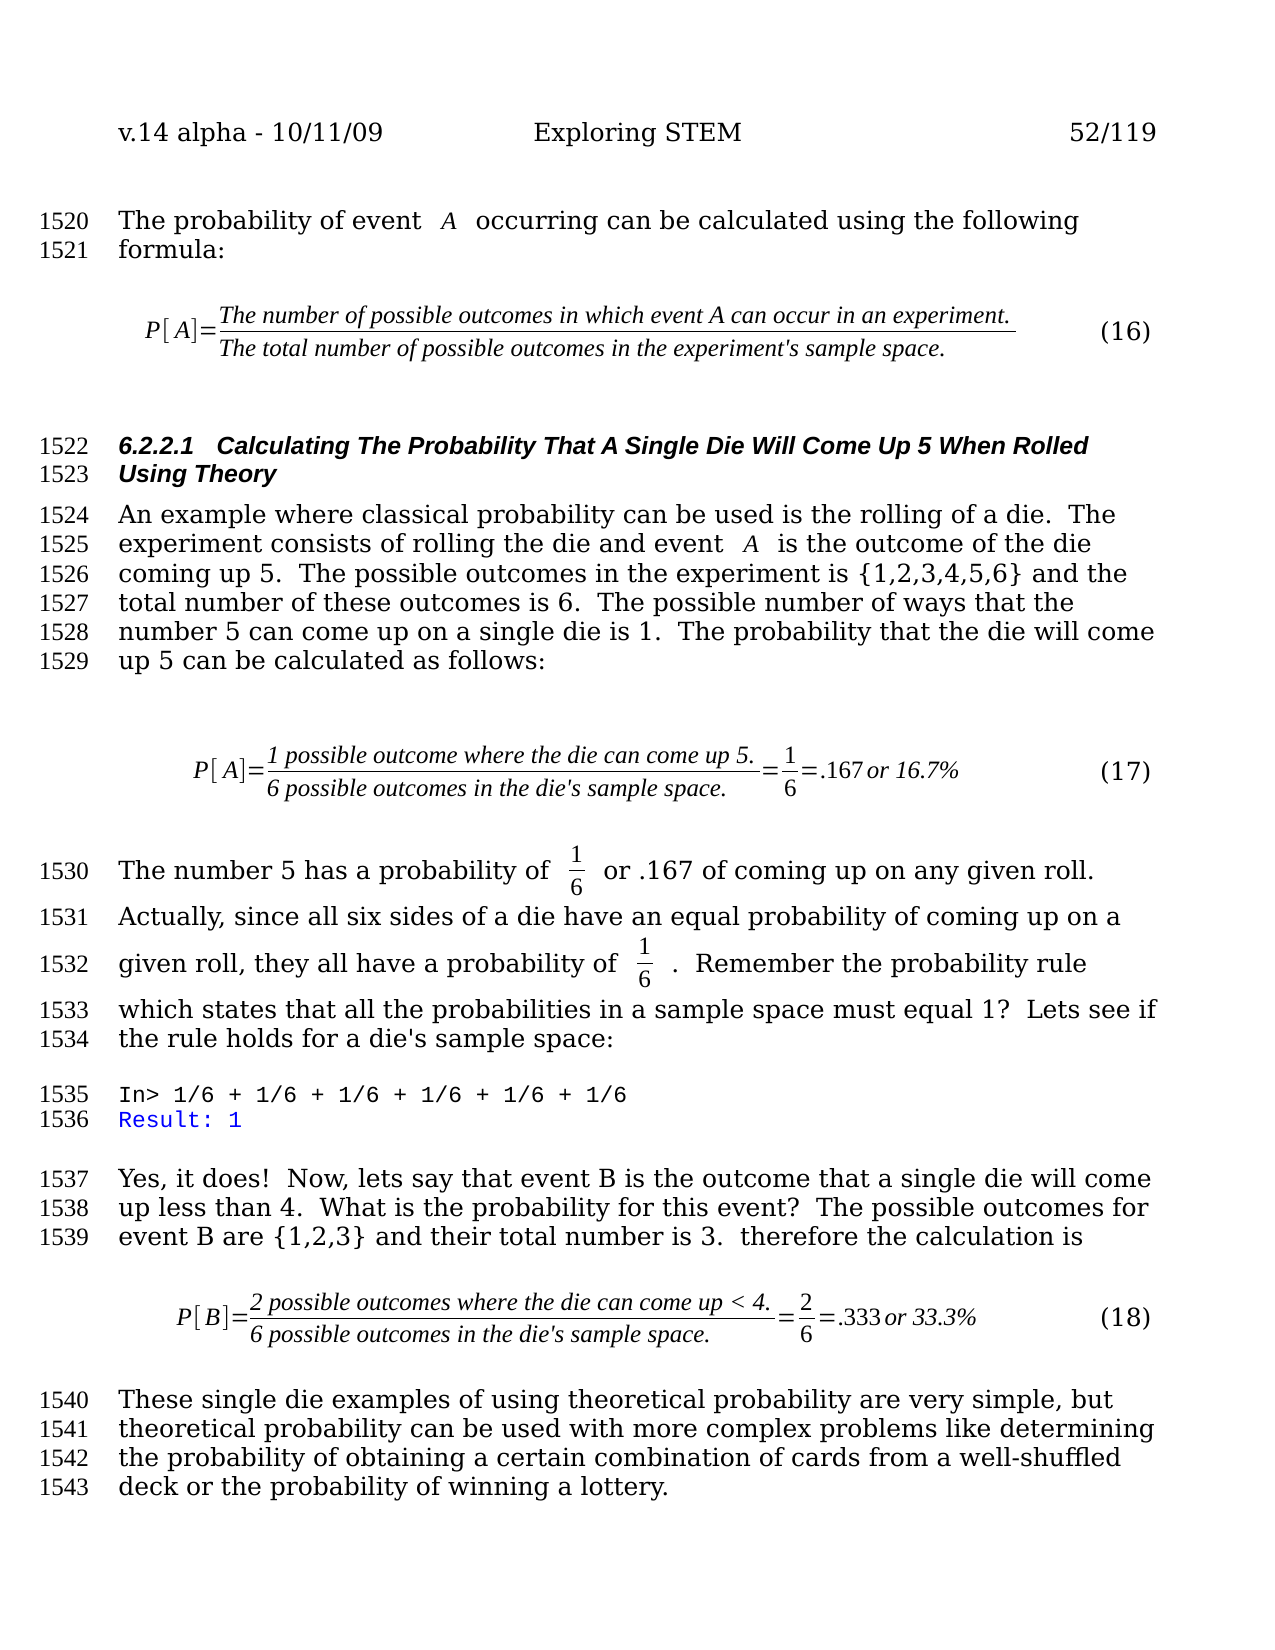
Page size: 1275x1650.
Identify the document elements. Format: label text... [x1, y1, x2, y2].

table_header [118, 734, 1041, 809]
text The number 5 has a probability ofor .167 of coming up on any given roll. Actually, since all six sides of a die have an equal probability of coming up on a given roll, they all have a probability of. Remember the probability rule which states that all the probabilities in a sample space must equal 1? Lets see if the rule holds for a die's sample space: [118, 838, 1157, 1054]
text The probability of eventoccurring can be calculated using the following formula: [118, 206, 1157, 265]
table_header [118, 1281, 1041, 1356]
table_header (17) [1041, 734, 1157, 809]
table_header (18) [1041, 1281, 1157, 1356]
table_header [118, 294, 1041, 369]
text An example where classical probability can be used is the rolling of a die. The experiment consists of rolling the die and eventis the outcome of the die coming up 5. The possible outcomes in the experiment is {1,2,3,4,5,6} and the total number of these outcomes is 6. The possible number of ways that the number 5 can come up on a single die is 1. The probability that the die will come up 5 can be calculated as follows: [118, 500, 1157, 676]
text Yes, it does! Now, lets say that event B is the outcome that a single die will come up less than 4. What is the probability for this event? The possible outcomes for event B are {1,2,3} and their total number is 3. therefore the calculation is [118, 1164, 1157, 1251]
text In> 1/6 + 1/6 + 1/6 + 1/6 + 1/6 + 1/6 [118, 1083, 1157, 1109]
table_header (16) [1041, 294, 1157, 369]
text These single die examples of using theoretical probability are very simple, but theoretical probability can be used with more complex problems like determining the probability of obtaining a certain combination of cards from a well-shuffled deck or the probability of winning a lottery. [118, 1385, 1157, 1502]
text Result: 1 [118, 1109, 1157, 1135]
subtitle Calculating The Probability That A Single Die Will Come Up 5 When Rolled Using Theory [118, 431, 1157, 488]
